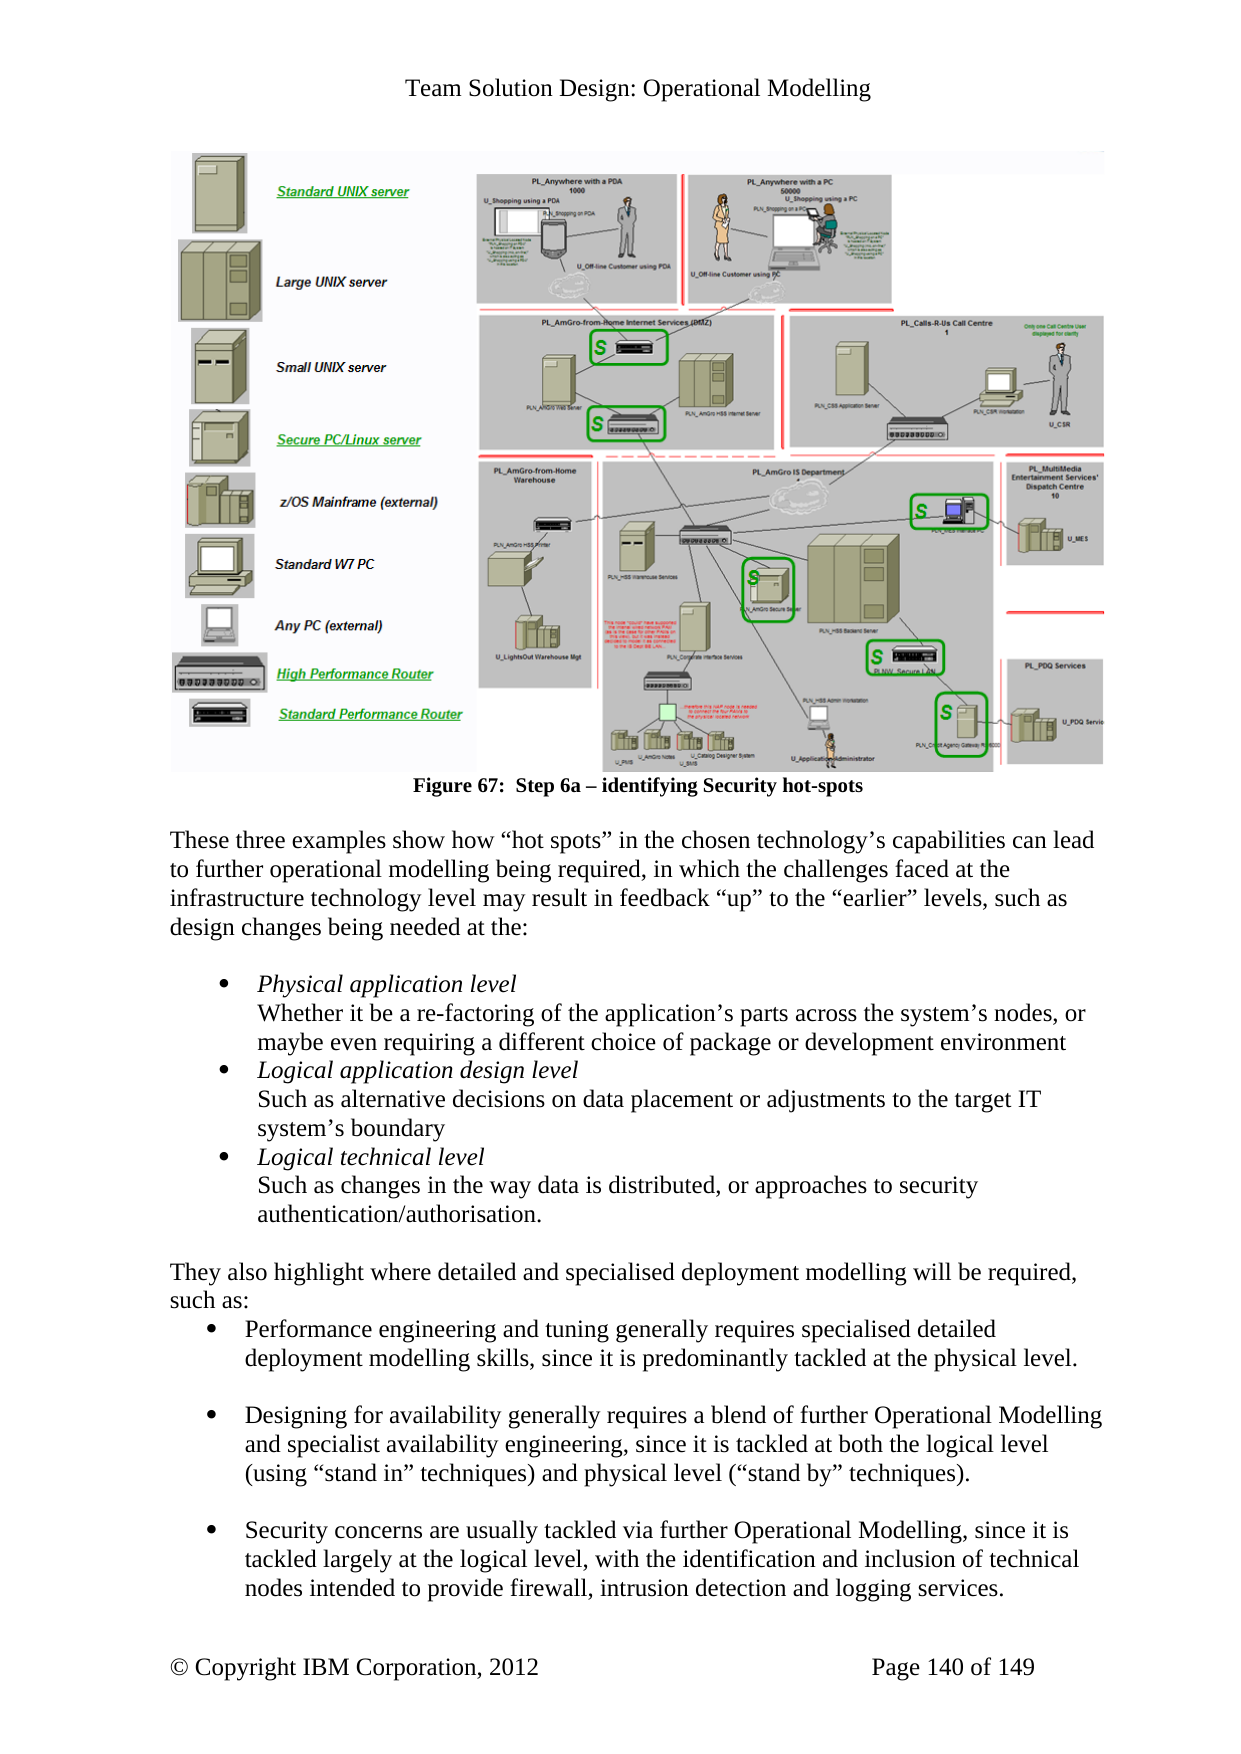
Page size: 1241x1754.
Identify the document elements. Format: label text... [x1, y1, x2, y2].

list Security concerns are usually tackled via further Operational Modelling, since it is tackled largely at the logical level, with the identification and inclusion of technical nodes intended to provide firewall, intrusion detection and logging services. [207, 1516, 1107, 1602]
list Designing for availability generally requires a blend of further Operational Modelling and specialist availability engineering, since it is tackled at both the logical level (using “stand in” techniques) and physical level (“stand by” techniques). [207, 1401, 1107, 1516]
list Physical application level Whether it be a re-factoring of the application’s parts across the system’s nodes, or maybe even requiring a different choice of package or development environment [219, 969, 1107, 1056]
picture [171, 151, 1105, 772]
list Logical technical level Such as changes in the way data is distributed, or approaches to security authentication/authorisation. [219, 1142, 1107, 1228]
text These three examples show how “hot spots” in the chosen technology’s capabilities can lead to further operational modelling being required, in which the challenges faced at the infrastructure technology level may result in feedback “up” to the “earlier” levels, such as design changes being needed at the: [169, 826, 1107, 941]
list Performance engineering and tuning generally requires specialised detailed deployment modelling skills, since it is predominantly tackled at the physical level. [207, 1314, 1107, 1401]
text Figure 67: Step 6a – identifying Security hot-spots [169, 773, 1107, 797]
list Logical application design level Such as alternative decisions on data placement or adjustments to the target IT system’s boundary [219, 1056, 1107, 1142]
text They also highlight where detailed and specialised deployment modelling will be required, such as: [169, 1257, 1107, 1314]
